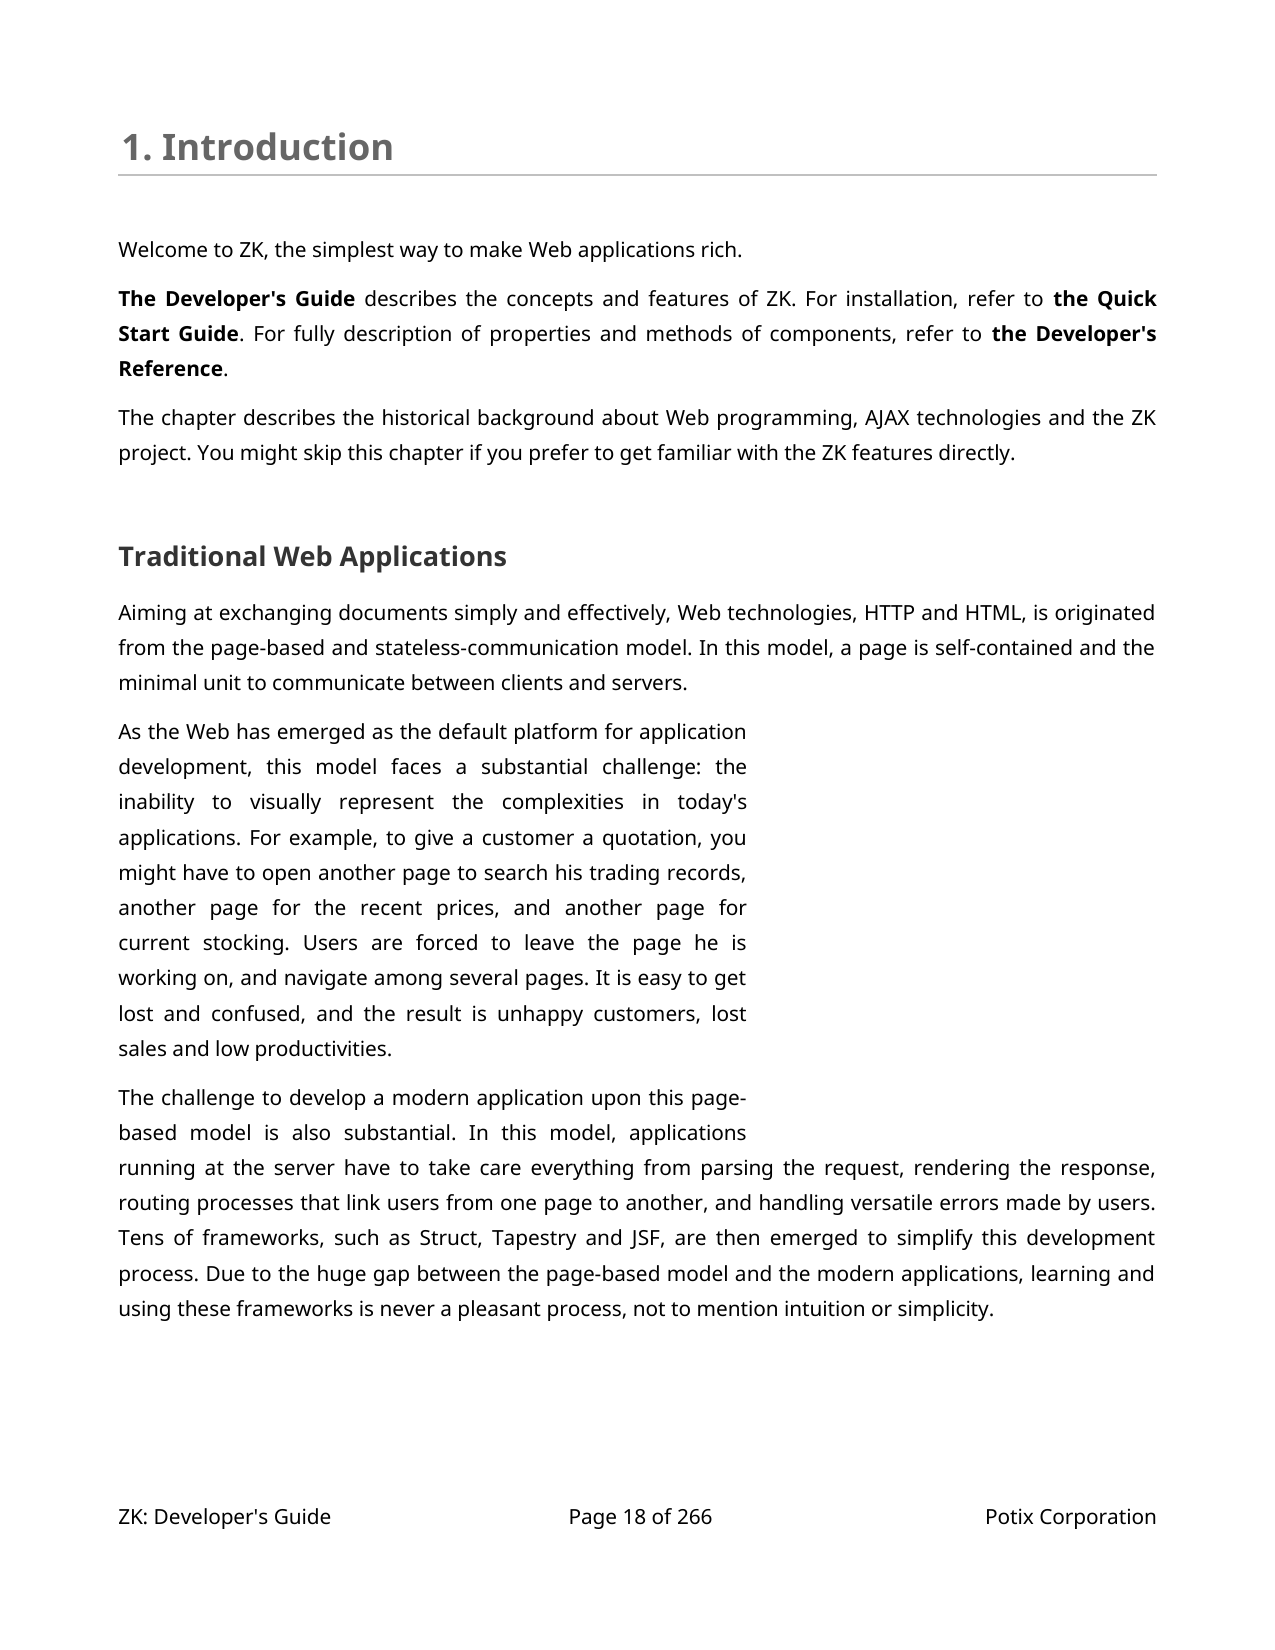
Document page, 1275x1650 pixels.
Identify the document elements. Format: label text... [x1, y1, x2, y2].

text Aiming at exchanging documents simply and effectively, Web technologies, HTTP and HTML, is originated from the page-based and stateless-communication model. In this model, a page is self-contained and the minimal unit to communicate between clients and servers. [118, 598, 1157, 696]
text Welcome to ZK, the simplest way to make Web applications rich. [118, 235, 1157, 263]
subtitle 1. Introduction [118, 118, 1157, 174]
text The Developer's Guide describes the concepts and features of ZK. For installation, refer to the Quick Start Guide. For fully description of properties and methods of components, refer to the Developer's Reference. [118, 284, 1157, 382]
text The chapter describes the historical background about Web programming, AJAX technologies and the ZK project. You might skip this chapter if you prefer to get familiar with the ZK features directly. [118, 403, 1157, 466]
text The challenge to develop a modern application upon this page-based model is also substantial. In this model, applications running at the server have to take care everything from parsing the request, rendering the response, routing processes that link users from one page to another, and handling versatile errors made by users. Tens of frameworks, such as Struct, Tapestry and JSF, are then emerged to simplify this development process. Due to the huge gap between the page-based model and the modern applications, learning and using these frameworks is never a pleasant process, not to mention intuition or simplicity. [118, 1083, 1157, 1322]
text As the Web has emerged as the default platform for application development, this model faces a substantial challenge: the inability to visually represent the complexities in today's applications. For example, to give a customer a quotation, you might have to open another page to search his trading records, another page for the recent prices, and another page for current stocking. Users are forced to leave the page he is working on, and navigate among several pages. It is easy to get lost and confused, and the result is unhappy customers, lost sales and low productivities. [118, 717, 1157, 1062]
subtitle Traditional Web Applications [118, 537, 1157, 574]
